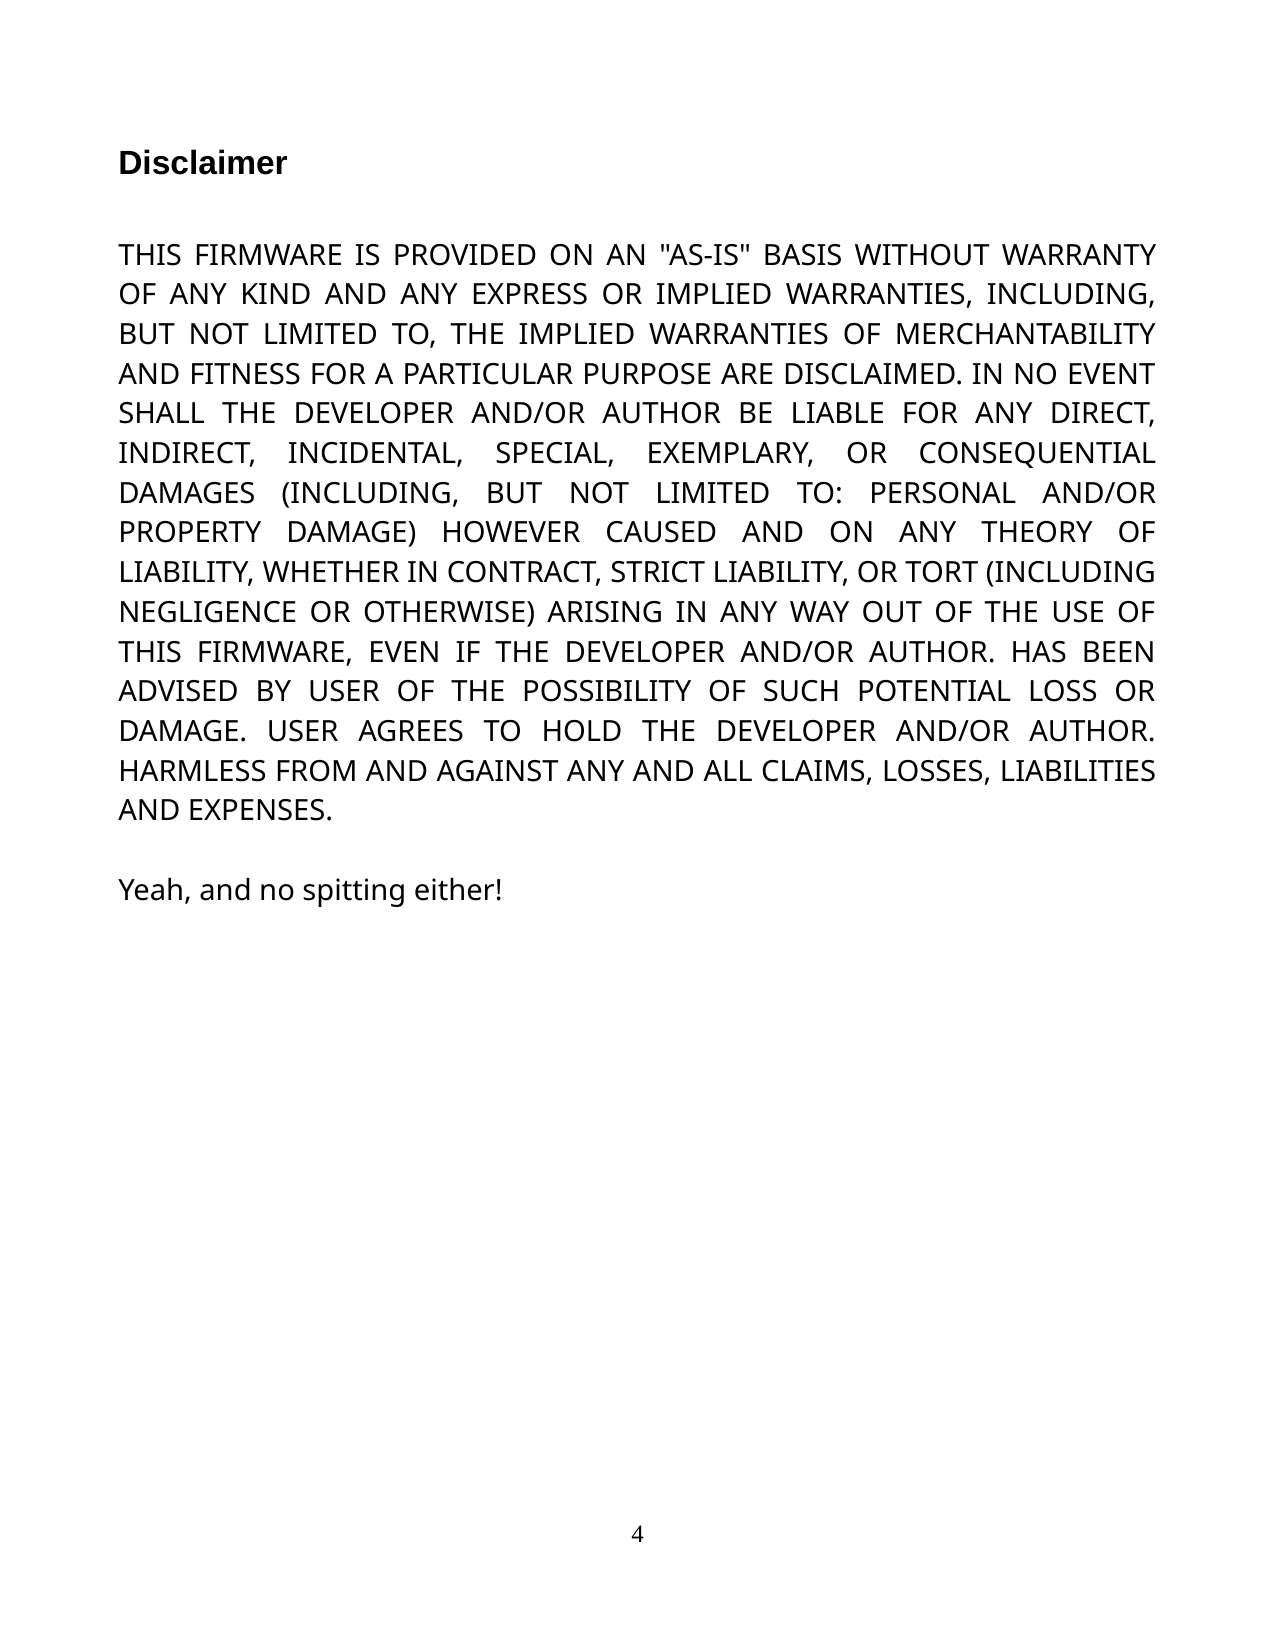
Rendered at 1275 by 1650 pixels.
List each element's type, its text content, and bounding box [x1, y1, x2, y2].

text THIS FIRMWARE IS PROVIDED ON AN "AS-IS" BASIS WITHOUT WARRANTY OF ANY KIND AND ANY EXPRESS OR IMPLIED WARRANTIES, INCLUDING, BUT NOT LIMITED TO, THE IMPLIED WARRANTIES OF MERCHANTABILITY AND FITNESS FOR A PARTICULAR PURPOSE ARE DISCLAIMED. IN NO EVENT SHALL THE DEVELOPER AND/OR AUTHOR BE LIABLE FOR ANY DIRECT, INDIRECT, INCIDENTAL, SPECIAL, EXEMPLARY, OR CONSEQUENTIAL DAMAGES (INCLUDING, BUT NOT LIMITED TO: PERSONAL AND/OR PROPERTY DAMAGE) HOWEVER CAUSED AND ON ANY THEORY OF LIABILITY, WHETHER IN CONTRACT, STRICT LIABILITY, OR TORT (INCLUDING NEGLIGENCE OR OTHERWISE) ARISING IN ANY WAY OUT OF THE USE OF THIS FIRMWARE, EVEN IF THE DEVELOPER AND/OR AUTHOR. HAS BEEN ADVISED BY USER OF THE POSSIBILITY OF SUCH POTENTIAL LOSS OR DAMAGE. USER AGREES TO HOLD THE DEVELOPER AND/OR AUTHOR. HARMLESS FROM AND AGAINST ANY AND ALL CLAIMS, LOSSES, LIABILITIES AND EXPENSES. [118, 234, 1157, 829]
subtitle Disclaimer [118, 143, 1157, 182]
text Yeah, and no spitting either! [118, 869, 1157, 909]
